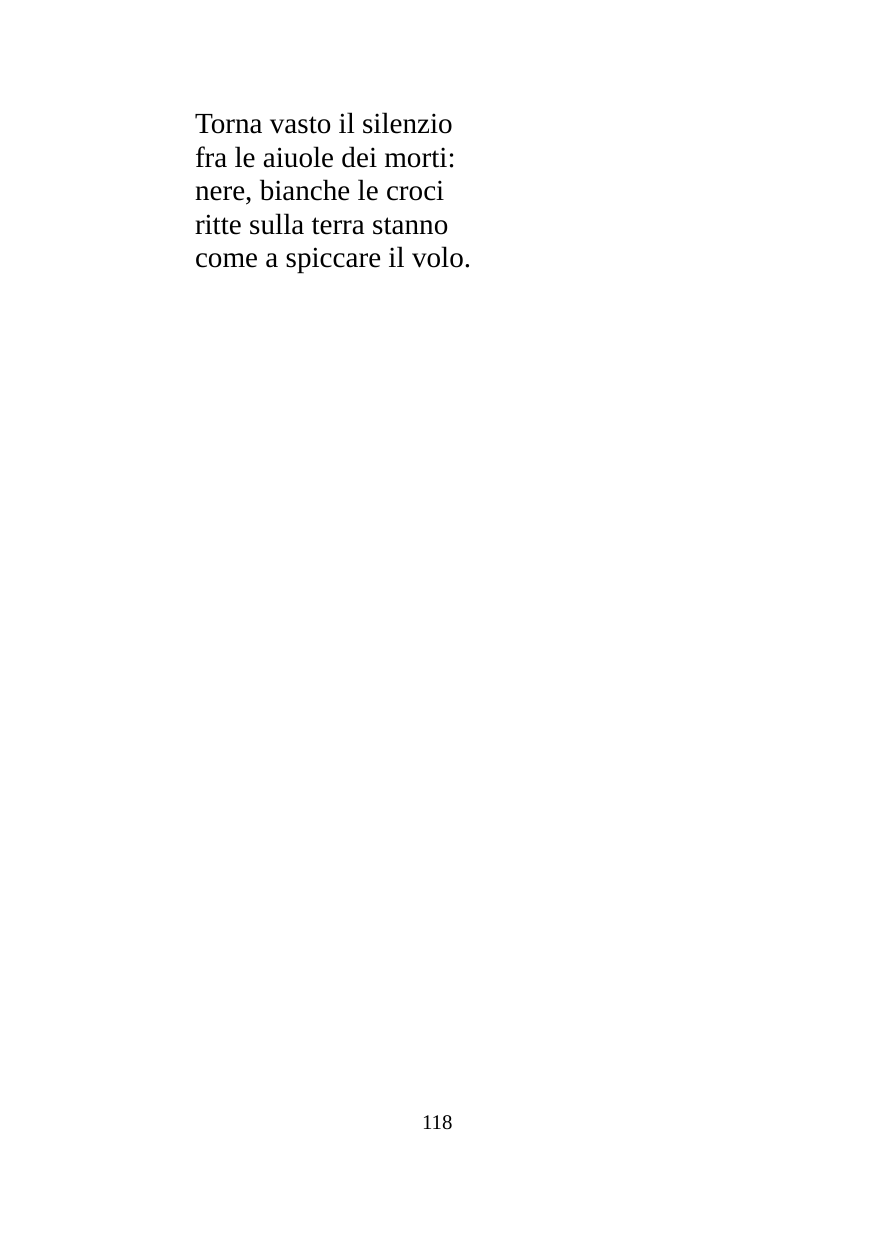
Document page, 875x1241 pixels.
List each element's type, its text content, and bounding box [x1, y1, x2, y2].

text Torna vasto il silenzio fra le aiuole dei morti: nere, bianche le croci ritte sulla terra stanno come a spiccare il volo. [195, 106, 768, 274]
